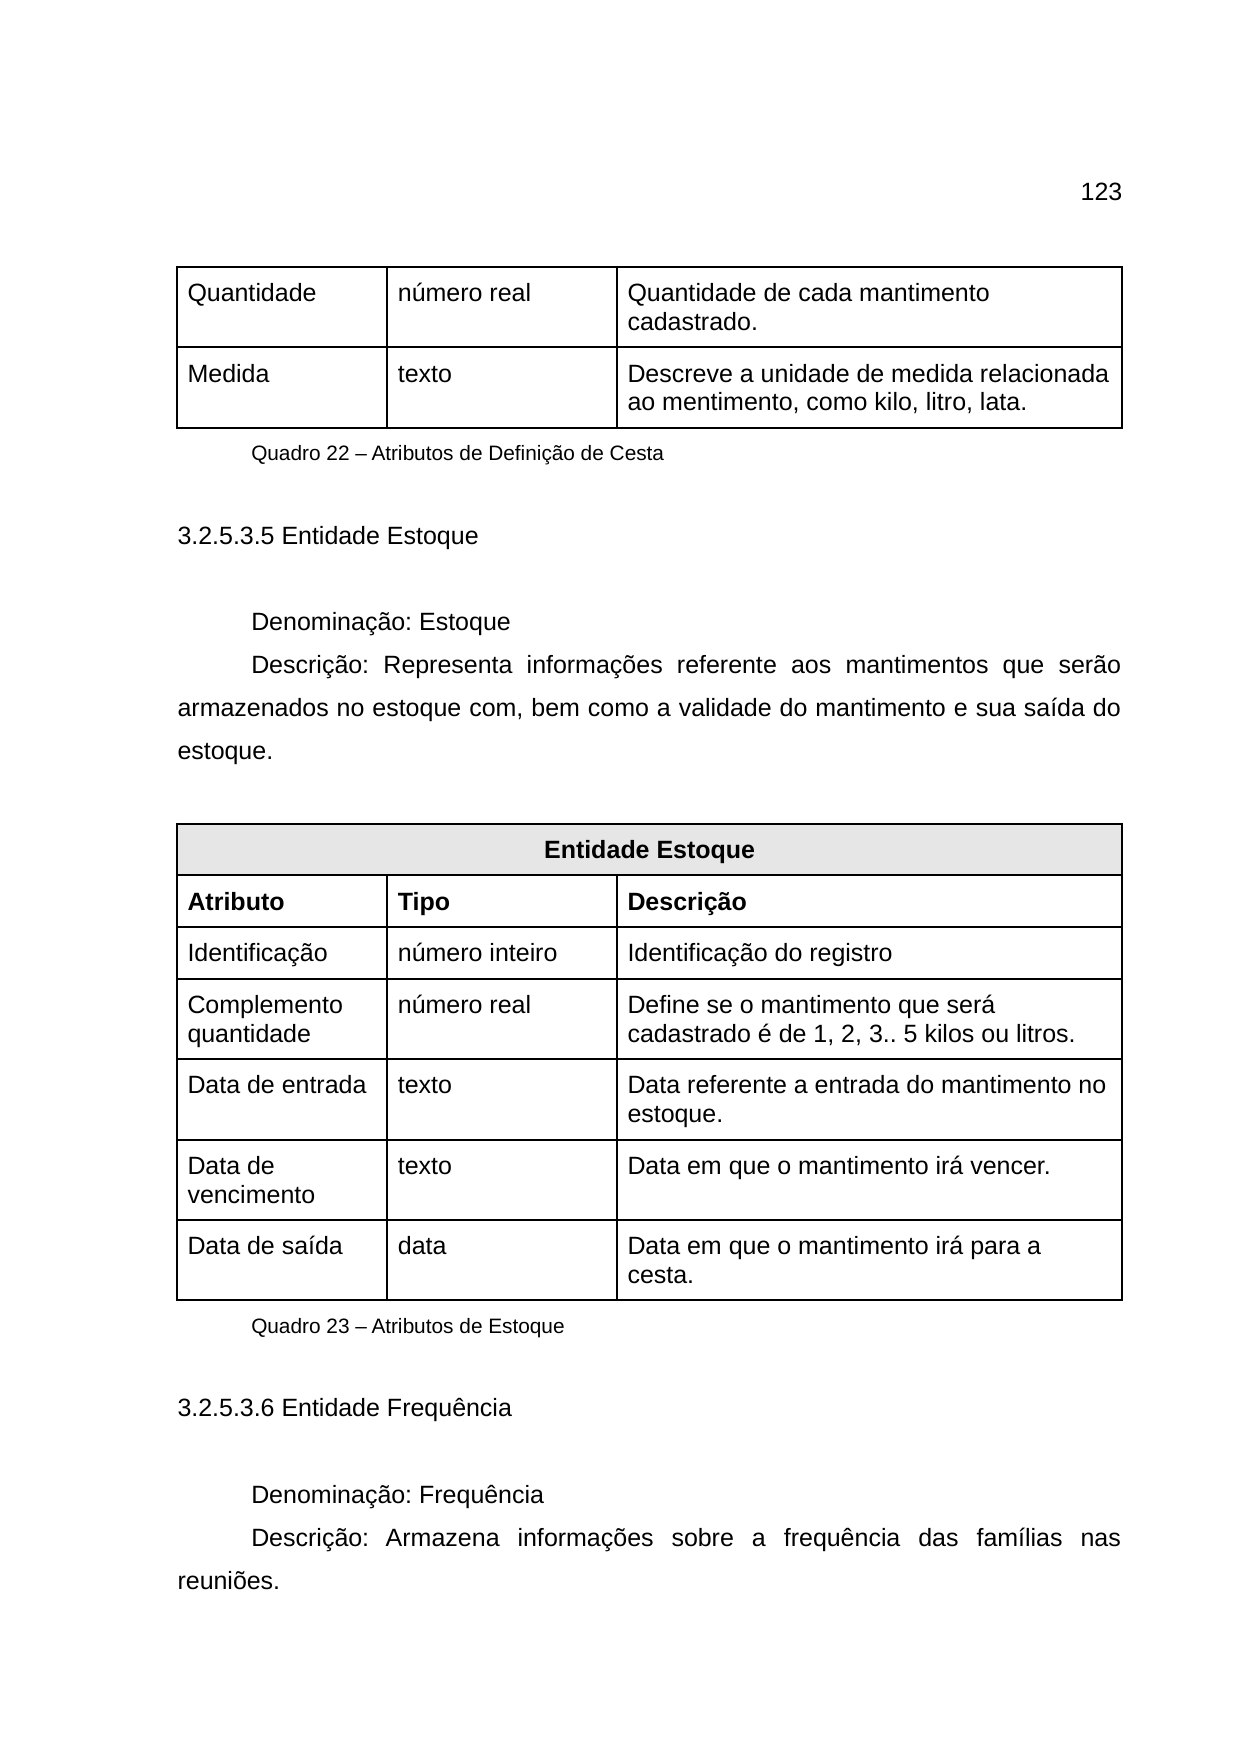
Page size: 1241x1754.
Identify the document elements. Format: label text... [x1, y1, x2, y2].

text Quadro 23 – Atributos de Estoque [177, 1314, 1122, 1338]
table_cell Complemento quantidade [178, 980, 386, 1058]
table_cell número real [388, 268, 616, 346]
table_cell Data de vencimento [178, 1141, 386, 1219]
table_cell data [388, 1221, 616, 1299]
table_cell Identificação [178, 928, 386, 978]
table_cell Descreve a unidade de medida relacionada ao mentimento, como kilo, litro, lata. [618, 348, 1121, 427]
table_cell Define se o mantimento que será cadastrado é de 1, 2, 3.. 5 kilos ou litros. [618, 980, 1121, 1058]
table_header Entidade Estoque [178, 825, 1121, 874]
table_cell número real [388, 980, 616, 1058]
table_cell texto [388, 348, 616, 427]
text 3.2.5.3.5 Entidade Estoque [177, 521, 1122, 549]
table_cell número inteiro [388, 928, 616, 978]
table_cell Data de entrada [178, 1060, 386, 1138]
text Denominação: Frequência [177, 1480, 1122, 1508]
text Quadro 22 – Atributos de Definição de Cesta [177, 441, 1122, 465]
text Descrição: Representa informações referente aos mantimentos que serão armazenados no estoque com, bem como a validade do mantimento e sua saída do estoque. [177, 650, 1122, 765]
table_cell texto [388, 1141, 616, 1219]
table_cell Data em que o mantimento irá para a cesta. [618, 1221, 1121, 1299]
table_cell Data em que o mantimento irá vencer. [618, 1141, 1121, 1219]
table_cell Quantidade de cada mantimento cadastrado. [618, 268, 1121, 346]
table_cell texto [388, 1060, 616, 1138]
text Denominação: Estoque [177, 607, 1122, 636]
table_cell Data referente a entrada do mantimento no estoque. [618, 1060, 1121, 1138]
table_cell Identificação do registro [618, 928, 1121, 978]
text Descrição: Armazena informações sobre a frequência das famílias nas reuniões. [177, 1523, 1122, 1595]
table_cell Tipo [388, 876, 616, 926]
table_cell Quantidade [178, 268, 386, 346]
table_cell Atributo [178, 876, 386, 926]
table_cell Descrição [618, 876, 1121, 926]
table_cell Data de saída [178, 1221, 386, 1299]
text 3.2.5.3.6 Entidade Frequência [177, 1393, 1122, 1422]
table_cell Medida [178, 348, 386, 427]
